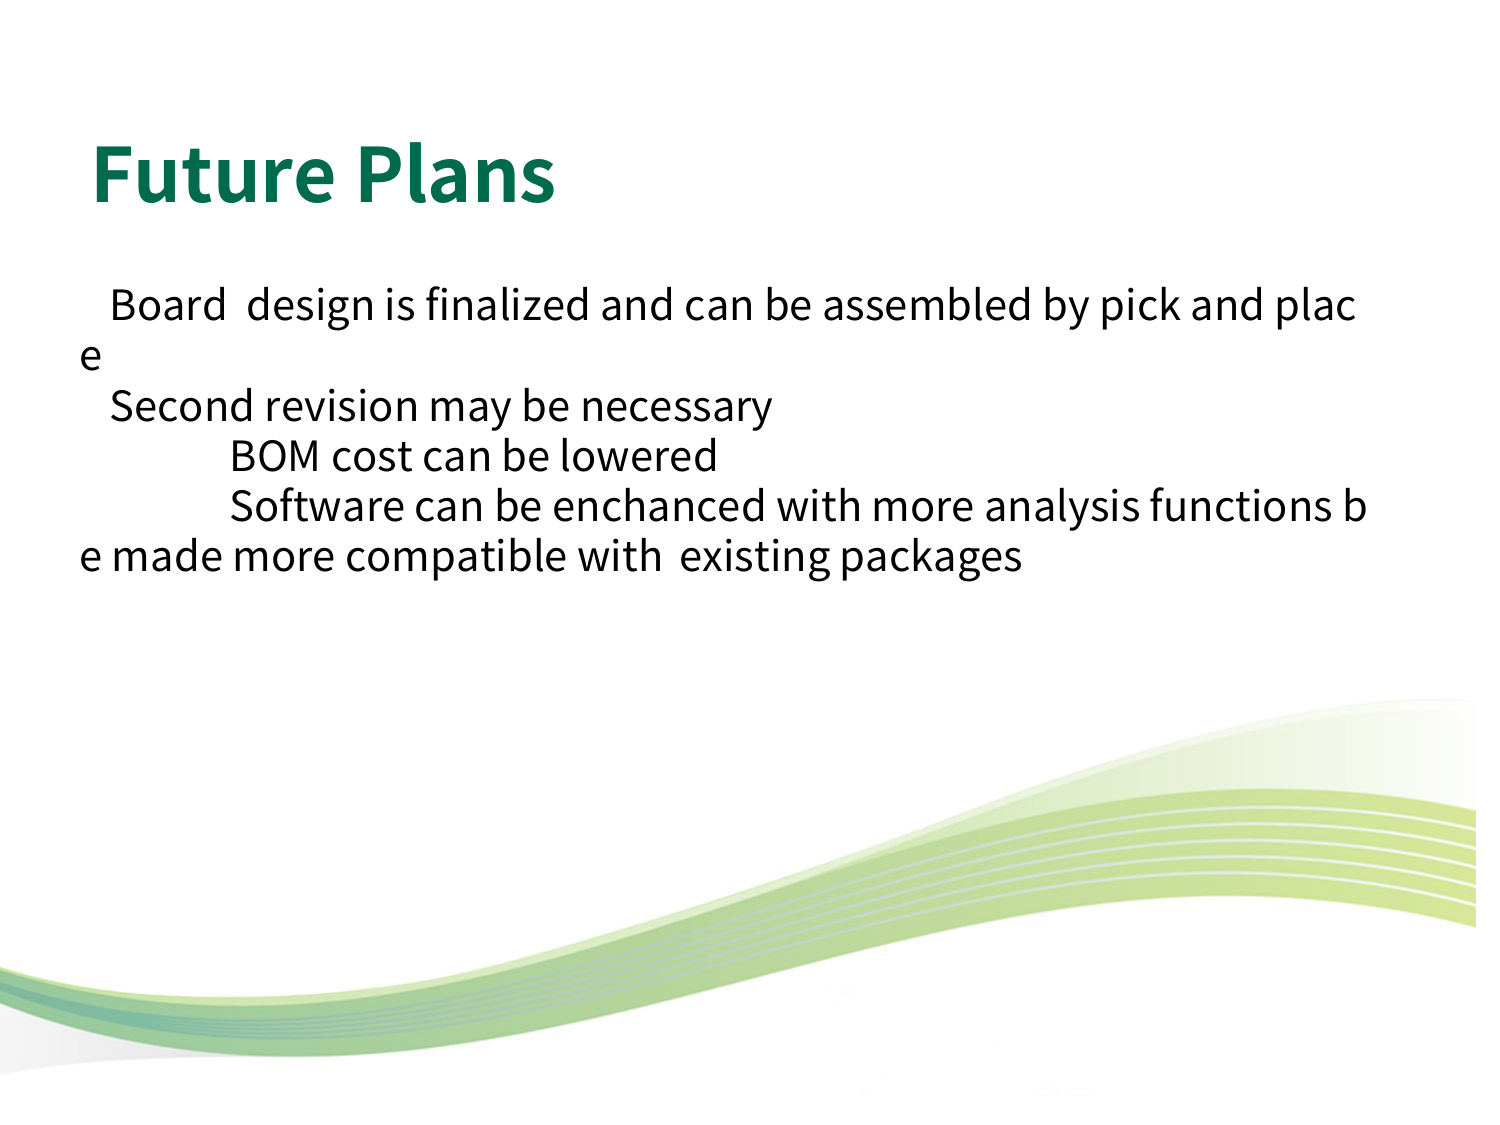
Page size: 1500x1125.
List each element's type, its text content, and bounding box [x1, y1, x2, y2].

text_box Board design is finalized and can be assembled by pick and place Second revision may be necessary BOM cost can be lowered Software can be enchanced with more analysis functions be made more compatible with existing packages [64, 271, 1388, 588]
list [75, 262, 1426, 1078]
title Future Plans [75, 45, 1426, 233]
picture [0, 0, 1476, 1125]
